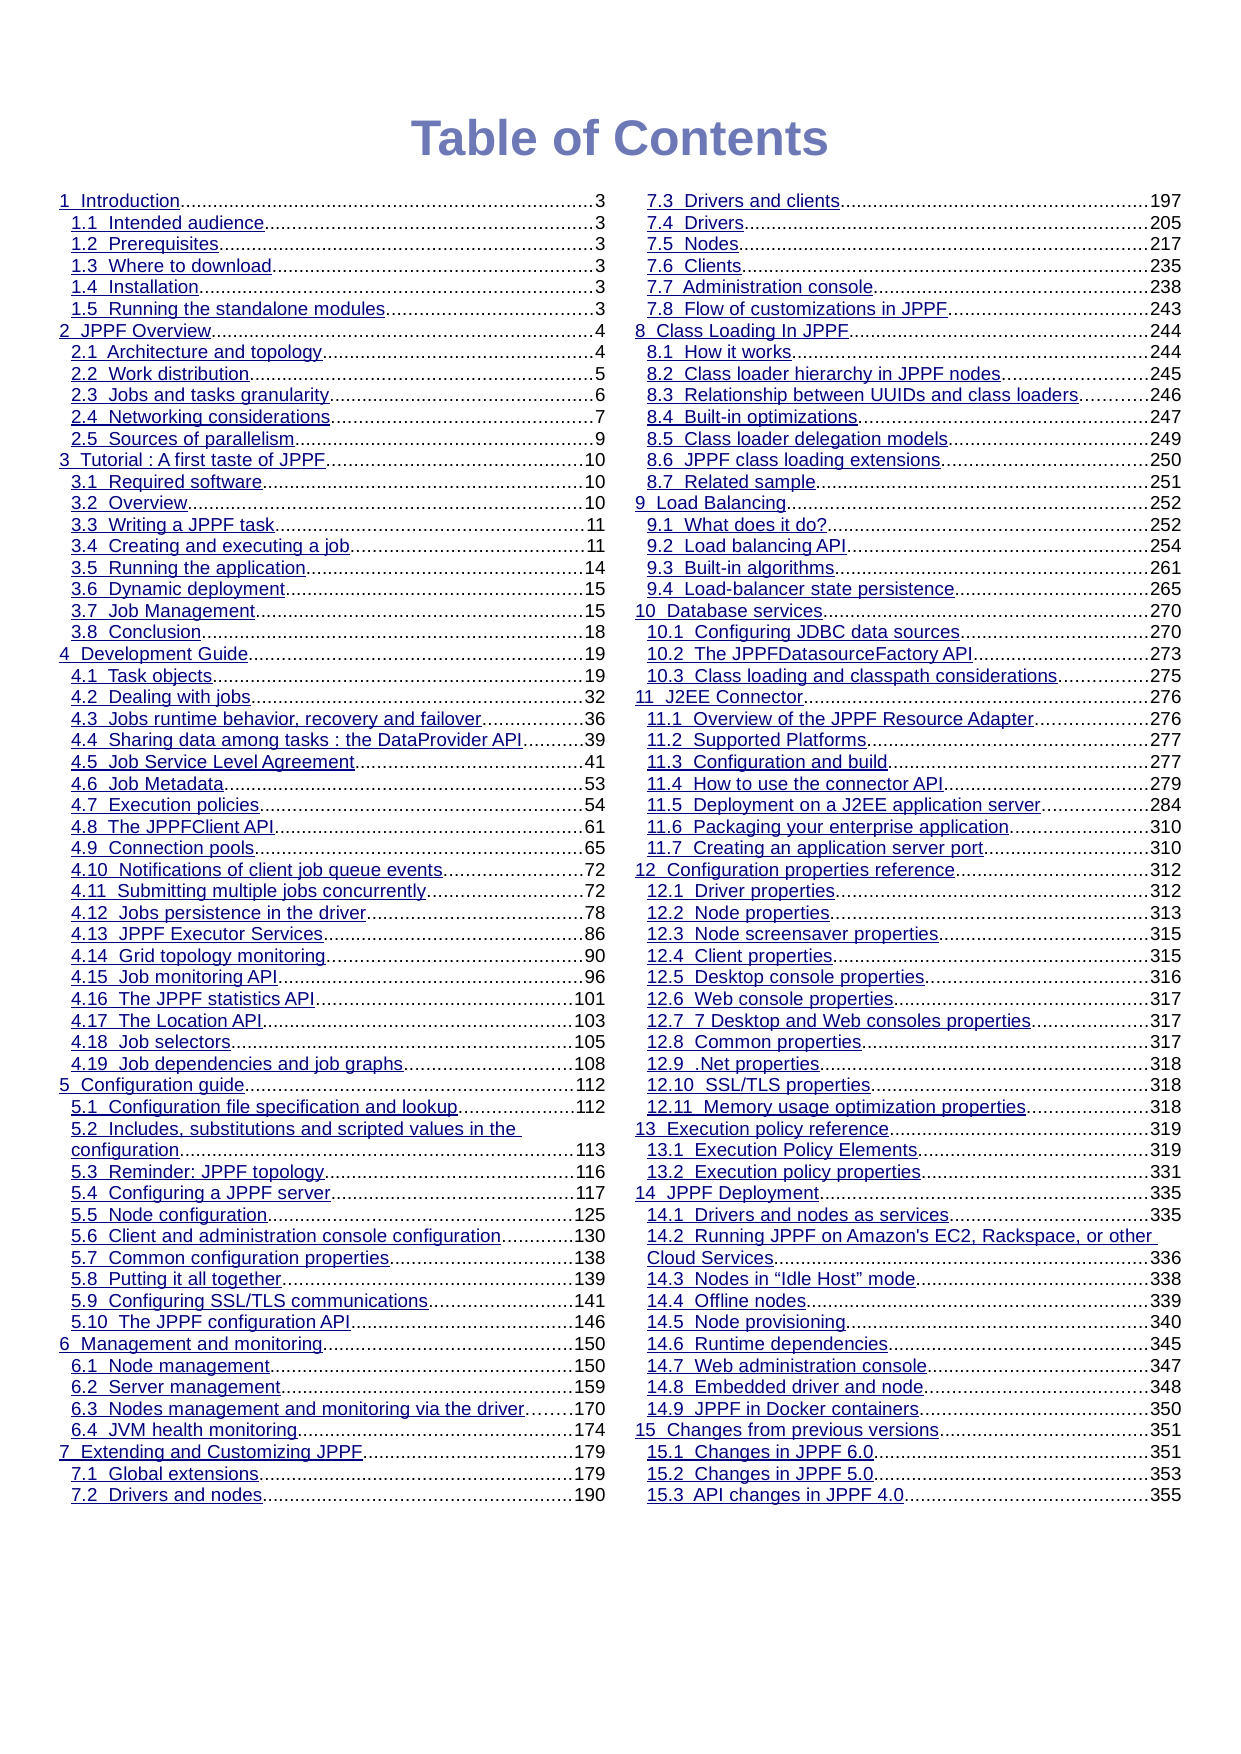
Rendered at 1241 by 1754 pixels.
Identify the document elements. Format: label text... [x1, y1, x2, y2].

text 3.1 Required software 10 [71, 471, 605, 492]
text 6.3 Nodes management and monitoring via the driver 170 [71, 1398, 605, 1419]
text 3.3 Writing a JPPF task 11 [71, 514, 605, 535]
text 3.8 Conclusion 18 [71, 621, 605, 643]
text 7.8 Flow of customizations in JPPF 243 [647, 298, 1181, 319]
text 4.11 Submitting multiple jobs concurrently 72 [71, 880, 605, 902]
text 1.3 Where to download 3 [71, 255, 605, 276]
text 12.11 Memory usage optimization properties 318 [647, 1096, 1181, 1117]
text 13 Execution policy reference 319 [635, 1117, 1181, 1139]
text 5.3 Reminder: JPPF topology 116 [71, 1161, 605, 1182]
text 12.4 Client properties 315 [647, 945, 1181, 966]
text 5.5 Node configuration 125 [71, 1204, 605, 1225]
text 7.5 Nodes 217 [647, 233, 1181, 255]
text 3 Tutorial : A first taste of JPPF 10 [59, 449, 605, 471]
text 13.1 Execution Policy Elements 319 [647, 1139, 1181, 1161]
text 3.6 Dynamic deployment 15 [71, 578, 605, 600]
text 4.19 Job dependencies and job graphs 108 [71, 1053, 605, 1074]
text 13.2 Execution policy properties 331 [647, 1161, 1181, 1182]
text 2.5 Sources of parallelism 9 [71, 427, 605, 449]
text 7.3 Drivers and clients 197 [647, 190, 1181, 212]
text 12.5 Desktop console properties 316 [647, 966, 1181, 988]
text 11.3 Configuration and build 277 [647, 751, 1181, 772]
text 5.1 Configuration file specification and lookup 112 [71, 1096, 605, 1117]
text 1 Introduction 3 [59, 190, 605, 212]
text 11.5 Deployment on a J2EE application server 284 [647, 794, 1181, 816]
text 11.2 Supported Platforms 277 [647, 729, 1181, 751]
text 4.6 Job Metadata 53 [71, 772, 605, 794]
text 4.4 Sharing data among tasks : the DataProvider API 39 [71, 729, 605, 751]
text 5.2 Includes, substitutions and scripted values in the configuration 113 [71, 1117, 605, 1161]
text 3.4 Creating and executing a job 11 [71, 535, 605, 557]
text 10.3 Class loading and classpath considerations 275 [647, 664, 1181, 686]
text 12.9 .Net properties 318 [647, 1053, 1181, 1074]
text 5.8 Putting it all together 139 [71, 1268, 605, 1290]
text 14.5 Node provisioning 340 [647, 1311, 1181, 1333]
text 6.2 Server management 159 [71, 1376, 605, 1398]
text 4.3 Jobs runtime behavior, recovery and failover 36 [71, 708, 605, 729]
text 2.1 Architecture and topology 4 [71, 341, 605, 363]
text 3.7 Job Management 15 [71, 600, 605, 621]
text 9 Load Balancing 252 [635, 492, 1181, 514]
text 8.3 Relationship between UUIDs and class loaders 246 [647, 384, 1181, 406]
text 1.5 Running the standalone modules 3 [71, 298, 605, 319]
text 4.15 Job monitoring API 96 [71, 966, 605, 988]
text 10 Database services 270 [635, 600, 1181, 621]
text 4.7 Execution policies 54 [71, 794, 605, 816]
text 11.1 Overview of the JPPF Resource Adapter 276 [647, 708, 1181, 729]
text 8.1 How it works 244 [647, 341, 1181, 363]
text 9.2 Load balancing API 254 [647, 535, 1181, 557]
text 8.6 JPPF class loading extensions 250 [647, 449, 1181, 471]
text 6.1 Node management 150 [71, 1354, 605, 1376]
text 2 JPPF Overview 4 [59, 319, 605, 341]
subtitle Table of Contents [59, 108, 1181, 165]
text 10.1 Configuring JDBC data sources 270 [647, 621, 1181, 643]
text 7 Extending and Customizing JPPF 179 [59, 1441, 605, 1462]
text 11.4 How to use the connector API 279 [647, 772, 1181, 794]
text 7.1 Global extensions 179 [71, 1462, 605, 1484]
text 4.5 Job Service Level Agreement 41 [71, 751, 605, 772]
text 14.1 Drivers and nodes as services 335 [647, 1204, 1181, 1225]
text 6 Management and monitoring 150 [59, 1333, 605, 1354]
text 7.6 Clients 235 [647, 255, 1181, 276]
text 9.4 Load-balancer state persistence 265 [647, 578, 1181, 600]
text 4.18 Job selectors 105 [71, 1031, 605, 1053]
text 1.1 Intended audience 3 [71, 212, 605, 233]
text 4.10 Notifications of client job queue events 72 [71, 859, 605, 880]
text 15.3 API changes in JPPF 4.0 355 [647, 1484, 1181, 1506]
text 12.6 Web console properties 317 [647, 988, 1181, 1009]
text 8.5 Class loader delegation models 249 [647, 427, 1181, 449]
text 11.6 Packaging your enterprise application 310 [647, 816, 1181, 837]
text 2.4 Networking considerations 7 [71, 406, 605, 427]
text 1.4 Installation 3 [71, 276, 605, 298]
text 15 Changes from previous versions 351 [635, 1419, 1181, 1441]
text 14.9 JPPF in Docker containers 350 [647, 1398, 1181, 1419]
text 11.7 Creating an application server port 310 [647, 837, 1181, 859]
text 14.8 Embedded driver and node 348 [647, 1376, 1181, 1398]
text 4 Development Guide 19 [59, 643, 605, 664]
text 14.6 Runtime dependencies 345 [647, 1333, 1181, 1354]
text 14 JPPF Deployment 335 [635, 1182, 1181, 1204]
text 3.2 Overview 10 [71, 492, 605, 514]
text 12.8 Common properties 317 [647, 1031, 1181, 1053]
text 5.4 Configuring a JPPF server 117 [71, 1182, 605, 1204]
text 14.4 Offline nodes 339 [647, 1290, 1181, 1311]
text 12.7 7 Desktop and Web consoles properties 317 [647, 1009, 1181, 1031]
text 12 Configuration properties reference 312 [635, 859, 1181, 880]
text 12.2 Node properties 313 [647, 902, 1181, 923]
text 4.2 Dealing with jobs 32 [71, 686, 605, 708]
text 11 J2EE Connector 276 [635, 686, 1181, 708]
text 14.3 Nodes in “Idle Host” mode 338 [647, 1268, 1181, 1290]
text 8 Class Loading In JPPF 244 [635, 319, 1181, 341]
text 5 Configuration guide 112 [59, 1074, 605, 1096]
text 6.4 JVM health monitoring 174 [71, 1419, 605, 1441]
text 2.2 Work distribution 5 [71, 363, 605, 384]
text 5.7 Common configuration properties 138 [71, 1247, 605, 1268]
text 14.7 Web administration console 347 [647, 1354, 1181, 1376]
text 4.12 Jobs persistence in the driver 78 [71, 902, 605, 923]
text 12.3 Node screensaver properties 315 [647, 923, 1181, 945]
text 12.10 SSL/TLS properties 318 [647, 1074, 1181, 1096]
text 4.1 Task objects 19 [71, 664, 605, 686]
text 5.6 Client and administration console configuration 130 [71, 1225, 605, 1247]
text 9.1 What does it do? 252 [647, 514, 1181, 535]
text 9.3 Built-in algorithms 261 [647, 557, 1181, 578]
text 4.9 Connection pools 65 [71, 837, 605, 859]
text 1.2 Prerequisites 3 [71, 233, 605, 255]
text 4.17 The Location API 103 [71, 1009, 605, 1031]
text 8.2 Class loader hierarchy in JPPF nodes 245 [647, 363, 1181, 384]
text 4.14 Grid topology monitoring 90 [71, 945, 605, 966]
text 7.4 Drivers 205 [647, 212, 1181, 233]
text 10.2 The JPPFDatasourceFactory API 273 [647, 643, 1181, 664]
text 15.1 Changes in JPPF 6.0 351 [647, 1441, 1181, 1462]
text 8.4 Built-in optimizations 247 [647, 406, 1181, 427]
text 12.1 Driver properties 312 [647, 880, 1181, 902]
text 7.7 Administration console 238 [647, 276, 1181, 298]
text 8.7 Related sample 251 [647, 471, 1181, 492]
text 7.2 Drivers and nodes 190 [71, 1484, 605, 1506]
text 4.13 JPPF Executor Services 86 [71, 923, 605, 945]
text 2.3 Jobs and tasks granularity 6 [71, 384, 605, 406]
text 15.2 Changes in JPPF 5.0 353 [647, 1462, 1181, 1484]
text 5.10 The JPPF configuration API 146 [71, 1311, 605, 1333]
text 4.16 The JPPF statistics API 101 [71, 988, 605, 1009]
text 5.9 Configuring SSL/TLS communications 141 [71, 1290, 605, 1311]
text 3.5 Running the application 14 [71, 557, 605, 578]
text 4.8 The JPPFClient API 61 [71, 816, 605, 837]
text 14.2 Running JPPF on Amazon's EC2, Rackspace, or other Cloud Services 336 [647, 1225, 1181, 1268]
